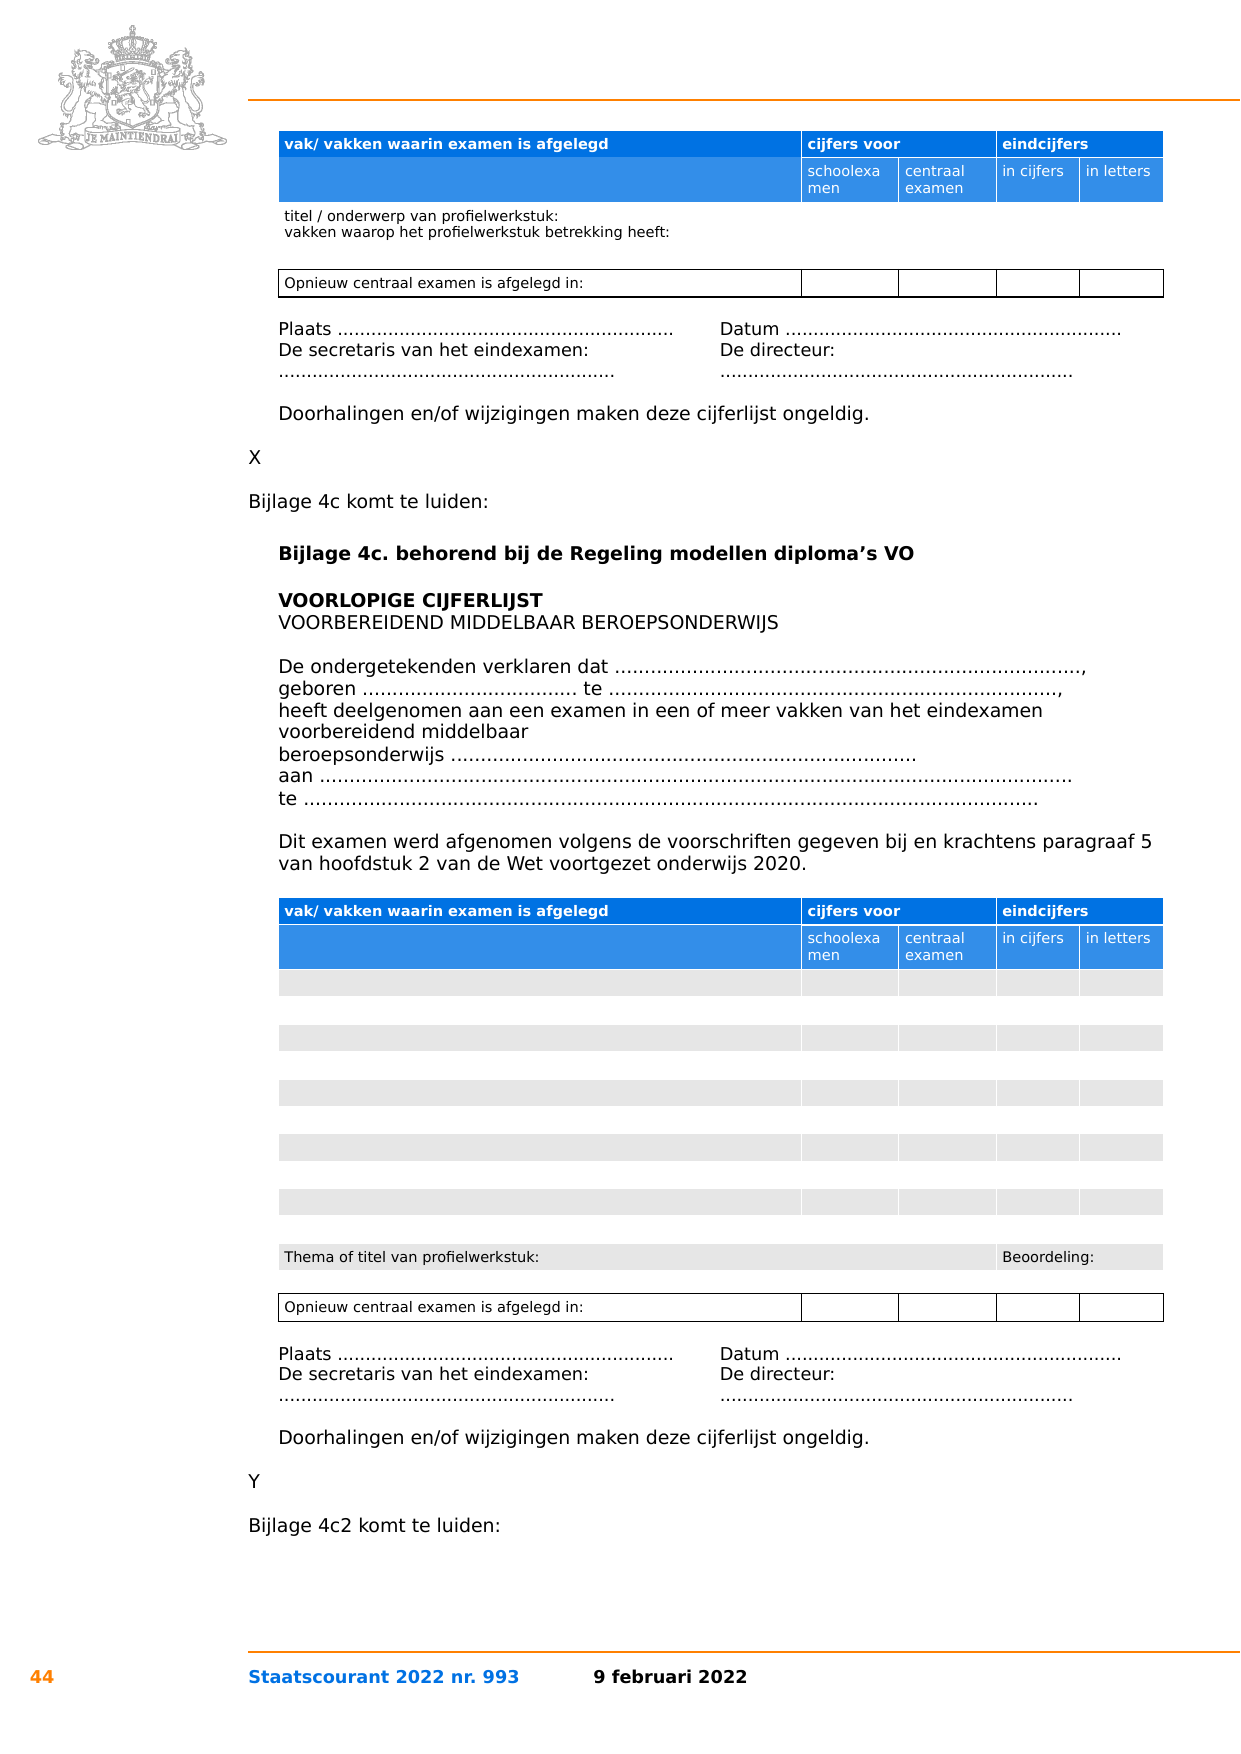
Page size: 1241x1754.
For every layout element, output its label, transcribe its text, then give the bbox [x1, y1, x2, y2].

text Doorhalingen en/of wijzigingen maken deze cijferlijst ongeldig. [278, 403, 1163, 425]
table_cell [899, 997, 996, 1024]
table_cell [802, 1189, 898, 1215]
text VOORBEREIDEND MIDDELBAAR BEROEPSONDERWIJS [278, 612, 1163, 634]
table_cell [1080, 1189, 1163, 1215]
table_cell [279, 997, 801, 1024]
table_cell [279, 1025, 801, 1051]
table_cell [997, 1134, 1079, 1161]
table_cell [1080, 203, 1163, 246]
table_header [1080, 270, 1163, 296]
table_cell [1080, 970, 1163, 996]
table_cell [802, 1134, 898, 1161]
text Bijlage 4c2 komt te luiden: [248, 1515, 1163, 1537]
table_cell [802, 970, 898, 996]
table_cell [279, 970, 801, 996]
text geboren .................................... te ..........................................................................., [278, 677, 1163, 699]
table_header [1080, 1294, 1163, 1321]
table_cell [997, 1107, 1079, 1133]
table_header vak/ vakken waarin examen is afgelegd [279, 898, 801, 925]
table_cell De directeur: ............................................................... [714, 340, 1163, 381]
table_cell De secretaris van het eindexamen: ............................................................ [278, 1364, 713, 1405]
table_cell [997, 970, 1079, 996]
table_cell in cijfers [997, 158, 1079, 202]
table_header [802, 270, 898, 296]
text VOORLOPIGE CIJFERLIJST [278, 590, 1163, 612]
table_cell [802, 1216, 898, 1243]
table_header Plaats ............................................................ [278, 1344, 713, 1364]
table_header [802, 1294, 898, 1321]
table_header eindcijfers [997, 131, 1163, 157]
table_cell [997, 203, 1079, 246]
table_cell De secretaris van het eindexamen: ............................................................ [278, 340, 713, 381]
table_header Datum ............................................................ [714, 319, 1163, 340]
table_cell [899, 203, 996, 246]
table_cell [997, 1052, 1079, 1078]
table_header cijfers voor [802, 131, 996, 157]
table_cell [1080, 1134, 1163, 1161]
table_cell Thema of titel van profielwerkstuk: [279, 1244, 996, 1270]
table_cell De directeur: ............................................................... [714, 1364, 1163, 1405]
table_cell [899, 1025, 996, 1051]
table_cell [1080, 1107, 1163, 1133]
table_cell centraal examen [899, 158, 996, 202]
table_cell schoolexamen [802, 158, 898, 202]
table_cell [1080, 1025, 1163, 1051]
subtitle Bijlage 4c. behorend bij de Regeling modellen diploma’s VO [278, 543, 1163, 565]
table_cell [1080, 1216, 1163, 1243]
text Doorhalingen en/of wijzigingen maken deze cijferlijst ongeldig. [278, 1427, 1163, 1449]
text Bijlage 4c komt te luiden: [248, 491, 1163, 513]
table_cell [899, 1080, 996, 1106]
text X [248, 447, 1163, 469]
text Dit examen werd afgenomen volgens de voorschriften gegeven bij en krachtens paragraaf 5 van hoofdstuk 2 van de Wet voortgezet onderwijs 2020. [278, 831, 1163, 875]
table_header vak/ vakken waarin examen is afgelegd [279, 131, 801, 157]
table_cell [279, 1216, 801, 1243]
text De ondergetekenden verklaren dat .............................................................................., [278, 656, 1163, 677]
text Y [248, 1471, 1163, 1493]
table_cell Beoordeling: [997, 1244, 1163, 1270]
table_cell [802, 1080, 898, 1106]
table_cell [899, 1107, 996, 1133]
table_cell [802, 1025, 898, 1051]
table_header Datum ............................................................ [714, 1344, 1163, 1364]
table_header Plaats ............................................................ [278, 319, 713, 340]
table_header [997, 270, 1079, 296]
table_cell [899, 1134, 996, 1161]
table_cell [279, 1052, 801, 1078]
table_cell in letters [1080, 158, 1163, 202]
table_cell [802, 997, 898, 1024]
table_cell [997, 997, 1079, 1024]
table_cell [997, 1162, 1079, 1188]
table_cell [899, 1052, 996, 1078]
table_cell [279, 1107, 801, 1133]
picture [38, 25, 227, 150]
table_cell in letters [1080, 926, 1163, 969]
table_cell [899, 1189, 996, 1215]
table_cell schoolexamen [802, 926, 898, 969]
table_cell [802, 1052, 898, 1078]
table_cell [1080, 1052, 1163, 1078]
text aan .............................................................................................................................. [278, 765, 1163, 787]
table_header cijfers voor [802, 898, 996, 924]
table_cell [279, 1080, 801, 1106]
table_cell [1080, 1162, 1163, 1188]
table_cell [997, 1216, 1079, 1243]
table_cell centraal examen [899, 926, 996, 969]
table_cell in cijfers [997, 926, 1079, 969]
table_cell [1080, 997, 1163, 1024]
table_header [899, 270, 996, 296]
text heeft deelgenomen aan een examen in een of meer vakken van het eindexamen voorbereidend middelbaar beroepsonderwijs .............................................................................. [278, 699, 1163, 765]
table_cell [997, 1080, 1079, 1106]
table_header Opnieuw centraal examen is afgelegd in: [279, 270, 801, 296]
table_header [997, 1294, 1079, 1321]
table_cell [802, 1107, 898, 1133]
text te ........................................................................................................................... [278, 787, 1163, 809]
table_cell [899, 1216, 996, 1243]
table_cell [279, 1162, 801, 1188]
table_cell [1080, 1080, 1163, 1106]
table_header Opnieuw centraal examen is afgelegd in: [279, 1294, 801, 1321]
table_header [899, 1294, 996, 1321]
table_cell [997, 1189, 1079, 1215]
table_cell [279, 1189, 801, 1215]
table_cell [279, 1134, 801, 1161]
table_cell titel / onderwerp van profielwerkstuk: vakken waarop het profielwerkstuk betrekking heeft: [279, 203, 801, 246]
table_cell [802, 203, 898, 246]
table_cell [997, 1025, 1079, 1051]
table_cell [899, 970, 996, 996]
table_header eindcijfers [997, 898, 1163, 924]
table_cell [802, 1162, 898, 1188]
table_cell [899, 1162, 996, 1188]
